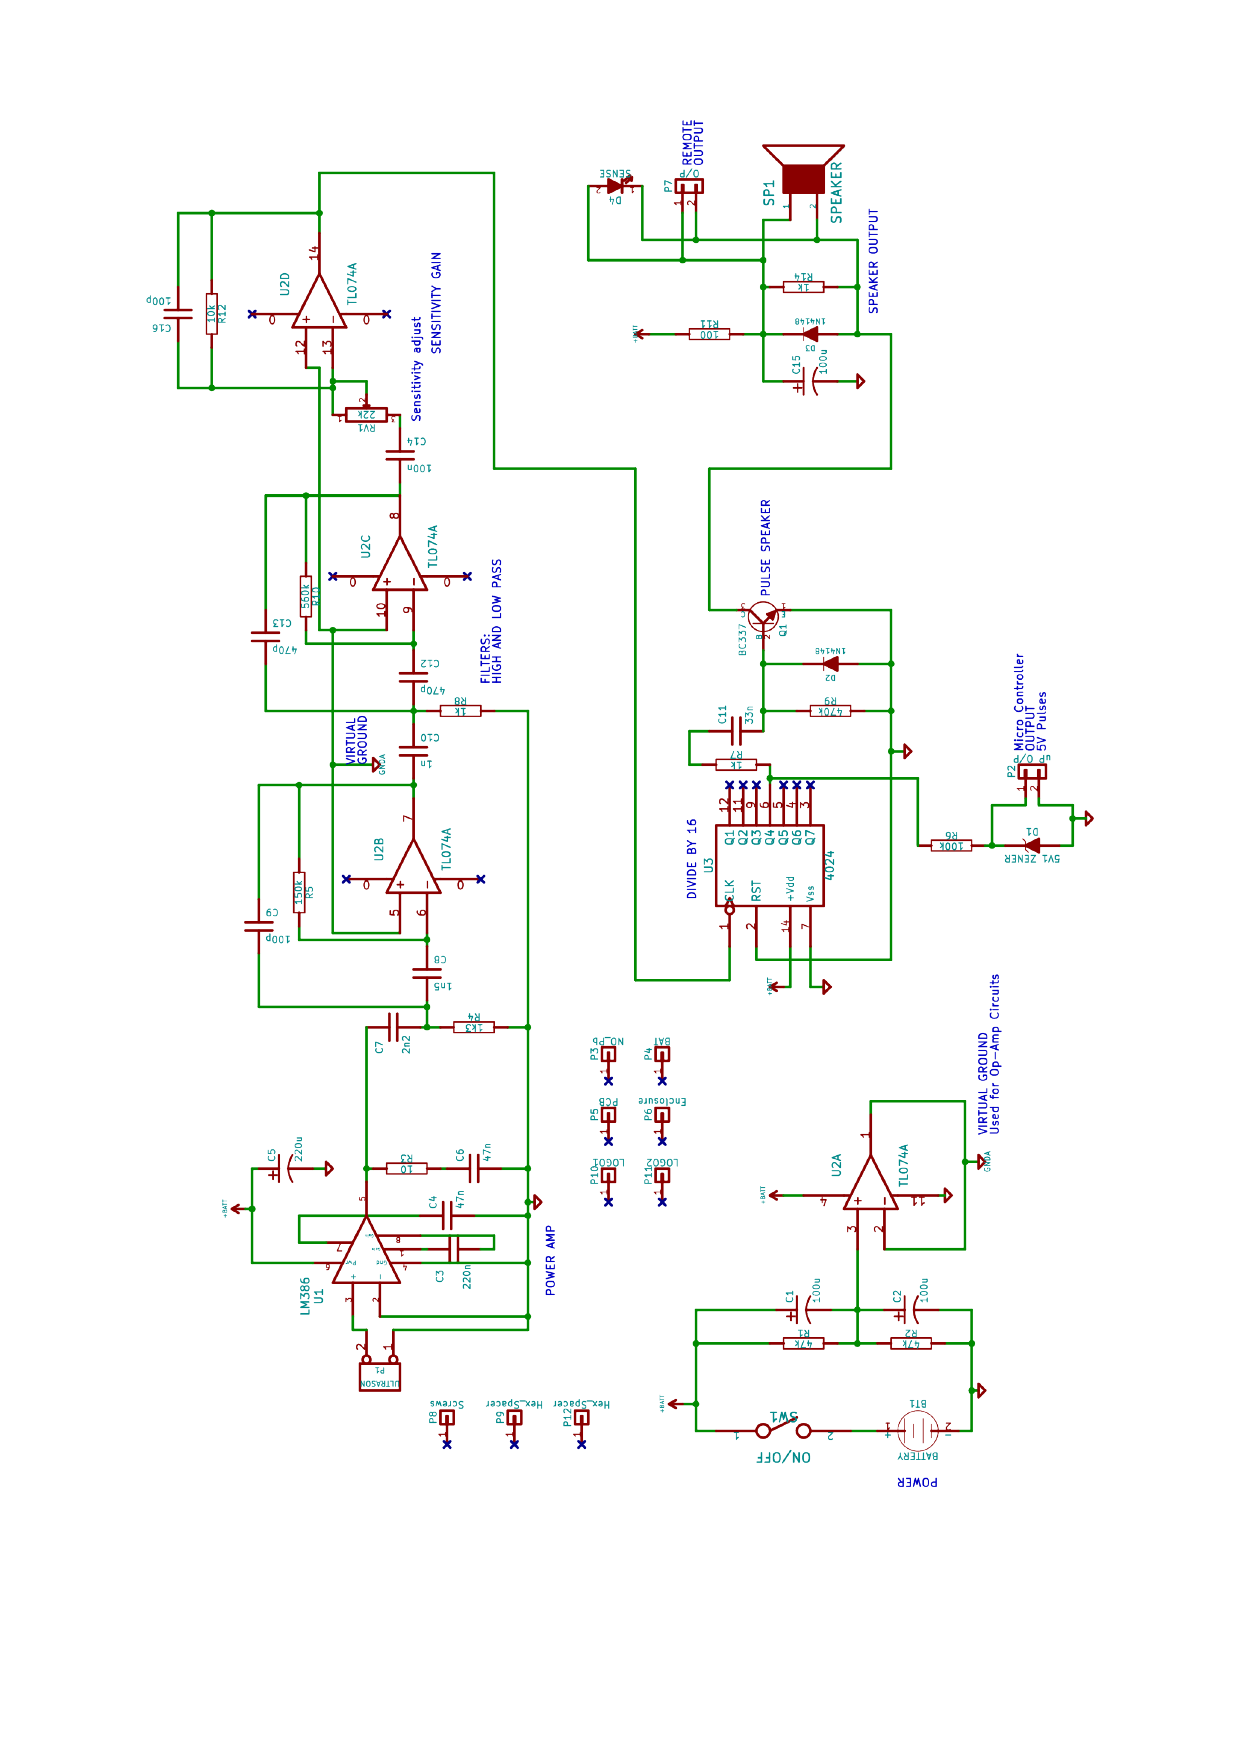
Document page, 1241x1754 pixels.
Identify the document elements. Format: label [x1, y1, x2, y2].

picture [146, 118, 1094, 1487]
